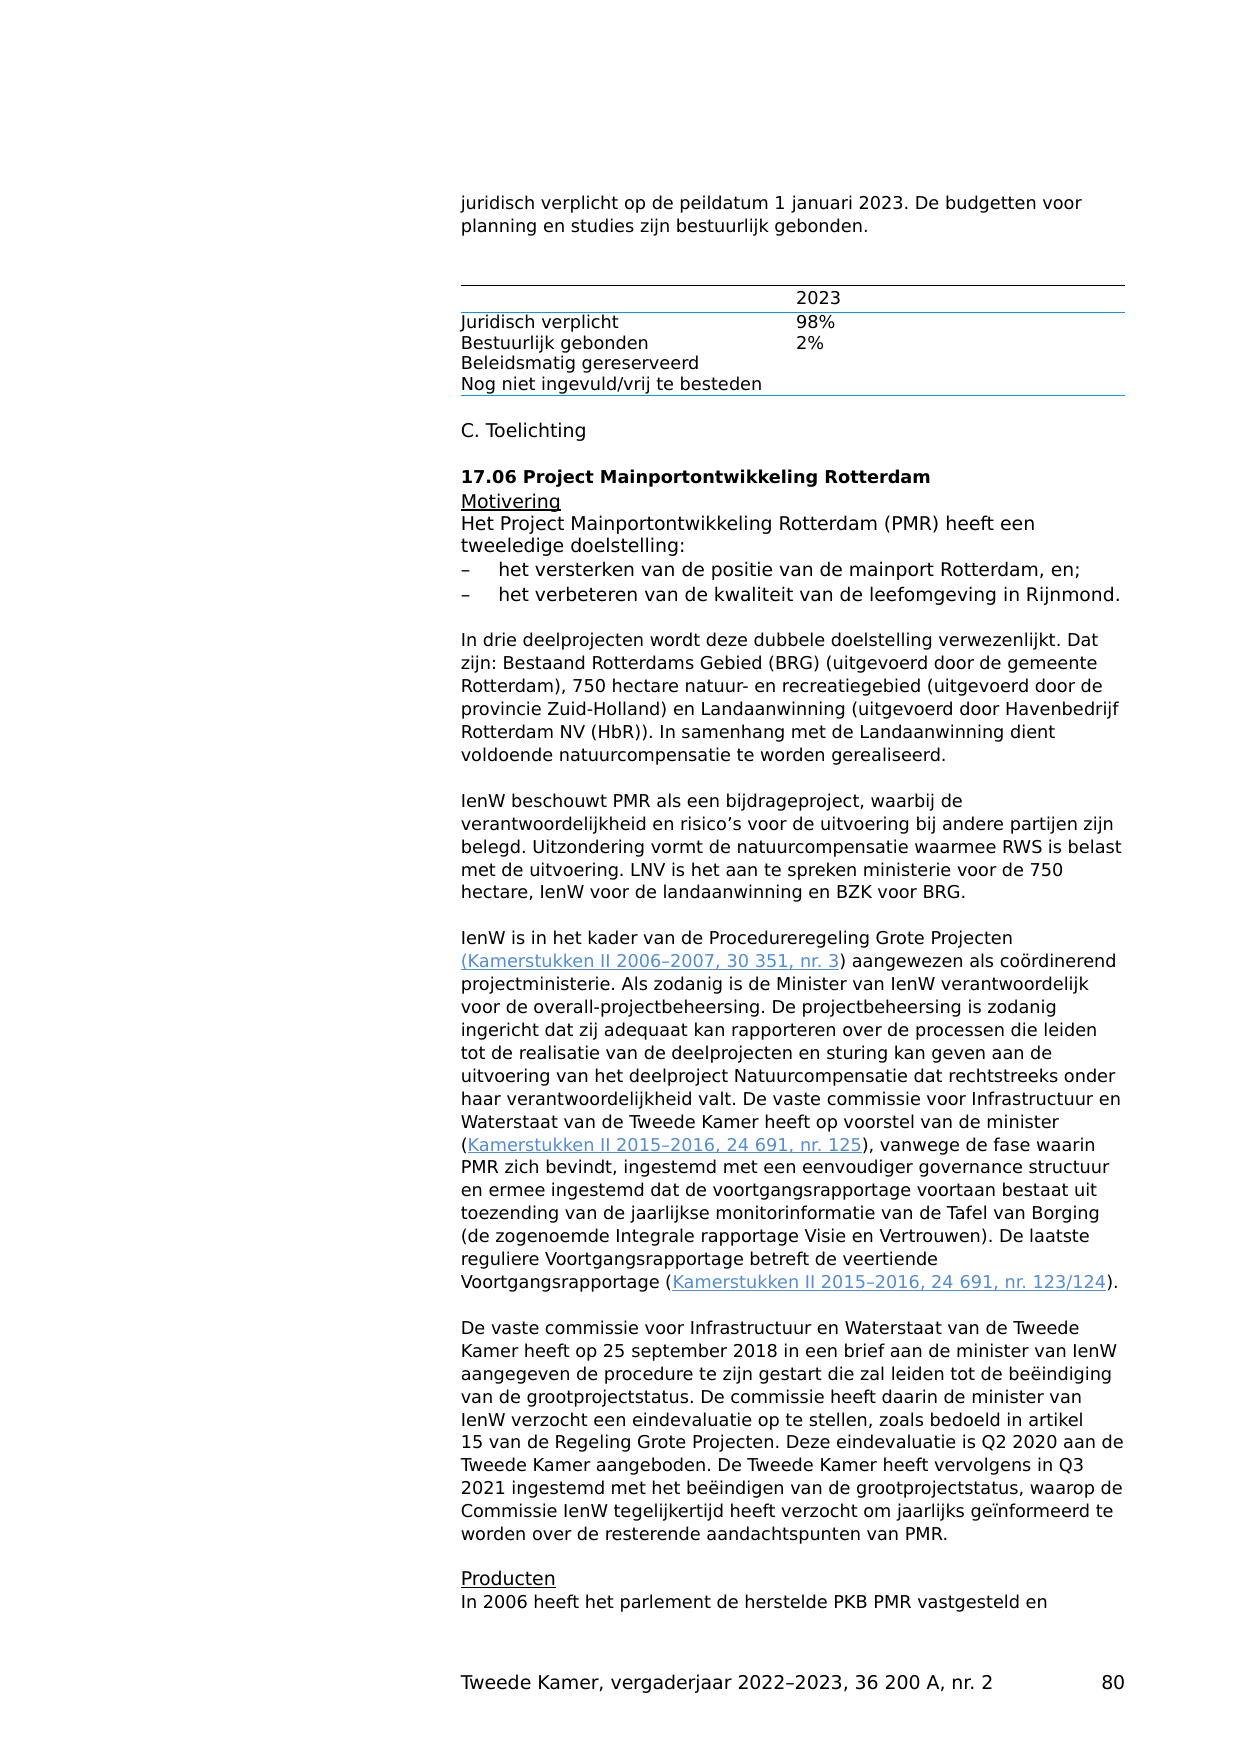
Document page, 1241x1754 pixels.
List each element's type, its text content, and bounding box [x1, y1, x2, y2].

table_header Tabel 56 Geschatte budgetflexibiliteit art. 17 [461, 260, 1125, 284]
table_cell [793, 374, 1125, 394]
text IenW is in het kader van de Procedureregeling Grote Projecten (Kamerstukken II 2006–2007, 30 351, nr. 3) aangewezen als coördinerend projectministerie. Als zodanig is de Minister van IenW verantwoordelijk voor de overall-projectbeheersing. De projectbeheersing is zodanig ingericht dat zij adequaat kan rapporteren over de processen die leiden tot de realisatie van de deelprojecten en sturing kan geven aan de uitvoering van het deelproject Natuurcompensatie dat rechtstreeks onder haar verantwoordelijkheid valt. De vaste commissie voor Infrastructuur en Waterstaat van de Tweede Kamer heeft op voorstel van de minister (Kamerstukken II 2015–2016, 24 691, nr. 125), vanwege de fase waarin PMR zich bevindt, ingestemd met een eenvoudiger governance structuur en ermee ingestemd dat de voortgangsrapportage voortaan bestaat uit toezending van de jaarlijkse monitorinformatie van de Tafel van Borging (de zogenoemde Integrale rapportage Visie en Vertrouwen). De laatste reguliere Voortgangsrapportage betreft de veertiende Voortgangsrapportage (Kamerstukken II 2015–2016, 24 691, nr. 123/124). [461, 926, 1125, 1293]
text In drie deelprojecten wordt deze dubbele doelstelling verwezenlijkt. Dat zijn: Bestaand Rotterdams Gebied (BRG) (uitgevoerd door de gemeente Rotterdam), 750 hectare natuur- en recreatiegebied (uitgevoerd door de provincie Zuid-Holland) en Landaanwinning (uitgevoerd door Havenbedrijf Rotterdam NV (HbR)). In samenhang met de Landaanwinning dient voldoende natuurcompensatie te worden gerealiseerd. [461, 628, 1125, 766]
table_cell [461, 286, 793, 311]
text In 2006 heeft het parlement de herstelde PKB PMR vastgesteld en [461, 1590, 1125, 1613]
table_cell 2% [793, 333, 1125, 353]
text juridisch verplicht op de peildatum 1 januari 2023. De budgetten voor planning en studies zijn bestuurlijk gebonden. [461, 191, 1125, 237]
table_cell 2023 [793, 286, 1125, 311]
table_cell Nog niet ingevuld/vrij te besteden [461, 374, 793, 394]
table_cell 98% [793, 313, 1125, 333]
list het verbeteren van de kwaliteit van de leefomgeving in Rijnmond. [461, 582, 1125, 607]
title C. Toelichting [461, 420, 1125, 442]
table_cell Juridisch verplicht [461, 313, 793, 333]
table_cell Beleidsmatig gereserveerd [461, 353, 793, 374]
text 17.06 Project Mainportontwikkeling Rotterdam [461, 466, 1125, 488]
text Het Project Mainportontwikkeling Rotterdam (PMR) heeft een tweeledige doelstelling: [461, 513, 1125, 557]
text De vaste commissie voor Infrastructuur en Waterstaat van de Tweede Kamer heeft op 25 september 2018 in een brief aan de minister van IenW aangegeven de procedure te zijn gestart die zal leiden tot de beëindiging van de grootprojectstatus. De commissie heeft daarin de minister van IenW verzocht een eindevaluatie op te stellen, zoals bedoeld in artikel 15 van de Regeling Grote Projecten. Deze eindevaluatie is Q2 2020 aan de Tweede Kamer aangeboden. De Tweede Kamer heeft vervolgens in Q3 2021 ingestemd met het beëindigen van de grootprojectstatus, waarop de Commissie IenW tegelijkertijd heeft verzocht om jaarlijks geïnformeerd te worden over de resterende aandachtspunten van PMR. [461, 1316, 1125, 1545]
list het versterken van de positie van de mainport Rotterdam, en; [461, 557, 1125, 582]
text IenW beschouwt PMR als een bijdrageproject, waarbij de verantwoordelijkheid en risico’s voor de uitvoering bij andere partijen zijn belegd. Uitzondering vormt de natuurcompensatie waarmee RWS is belast met de uitvoering. LNV is het aan te spreken ministerie voor de 750 hectare, IenW voor de landaanwinning en BZK voor BRG. [461, 789, 1125, 903]
table_cell Bestuurlijk gebonden [461, 333, 793, 353]
table_cell [793, 353, 1125, 374]
text Motivering [461, 491, 1125, 513]
text Producten [461, 1568, 1125, 1590]
